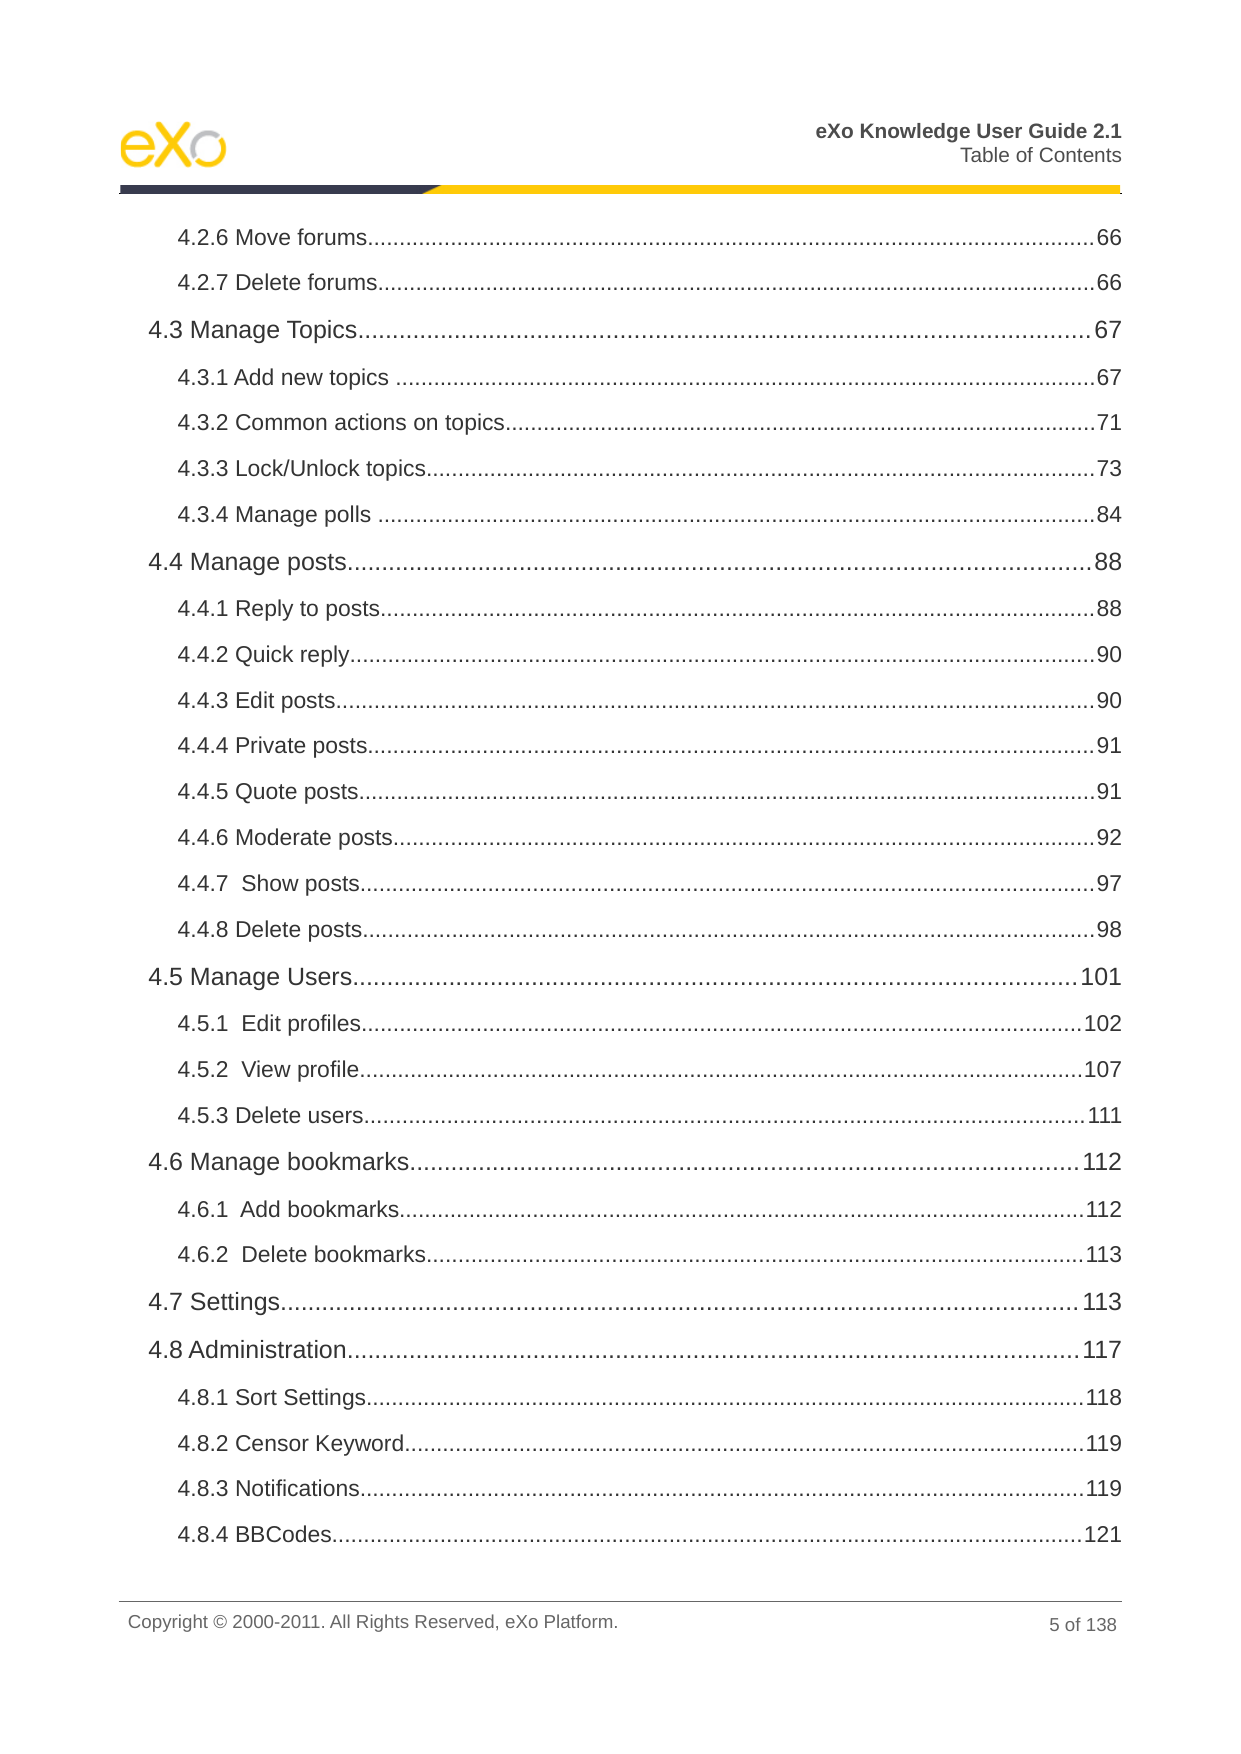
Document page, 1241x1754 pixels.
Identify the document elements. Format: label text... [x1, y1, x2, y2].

text 4.3.4 Manage polls 84 [177, 501, 1122, 527]
text 4.8.3 Notifications 119 [177, 1475, 1122, 1502]
text 4.5.1 Edit profiles 102 [177, 1010, 1122, 1036]
text 4.3.3 Lock/Unlock topics 73 [177, 455, 1122, 481]
text 4.4.6 Moderate posts 92 [177, 824, 1122, 851]
picture [120, 185, 1121, 194]
text 4.4.7 Show posts 97 [177, 870, 1122, 896]
text 4.8.2 Censor Keyword 119 [177, 1429, 1122, 1456]
text 4.8.4 BBCodes 121 [177, 1521, 1122, 1548]
text 4.4.8 Delete posts 98 [177, 916, 1122, 942]
text 4.4.5 Quote posts 91 [177, 778, 1122, 805]
text 4.2.7 Delete forums 66 [177, 269, 1122, 296]
text 4.3.1 Add new topics 67 [177, 363, 1122, 390]
text 4.8.1 Sort Settings 118 [177, 1384, 1122, 1410]
text 4.7 Settings 113 [148, 1287, 1122, 1316]
text 4.4.4 Private posts 91 [177, 732, 1122, 759]
text 4.8 Administration 117 [148, 1336, 1122, 1364]
text 4.4 Manage posts 88 [148, 547, 1122, 576]
text 4.4.1 Reply to posts 88 [177, 595, 1122, 621]
text 4.6.2 Delete bookmarks 113 [177, 1241, 1122, 1268]
picture [120, 121, 227, 168]
text 4.5.2 View profile 107 [177, 1056, 1122, 1082]
text 4.6 Manage bookmarks 112 [148, 1147, 1122, 1176]
text 4.6.1 Add bookmarks 112 [177, 1196, 1122, 1222]
text 4.5.3 Delete users 111 [177, 1102, 1122, 1128]
text 4.3 Manage Topics 67 [148, 315, 1122, 344]
text 4.4.2 Quick reply 90 [177, 641, 1122, 667]
text 4.2.6 Move forums 66 [177, 223, 1122, 250]
text 4.4.3 Edit posts 90 [177, 687, 1122, 713]
text 4.5 Manage Users 101 [148, 962, 1122, 990]
text 4.3.2 Common actions on topics 71 [177, 409, 1122, 436]
